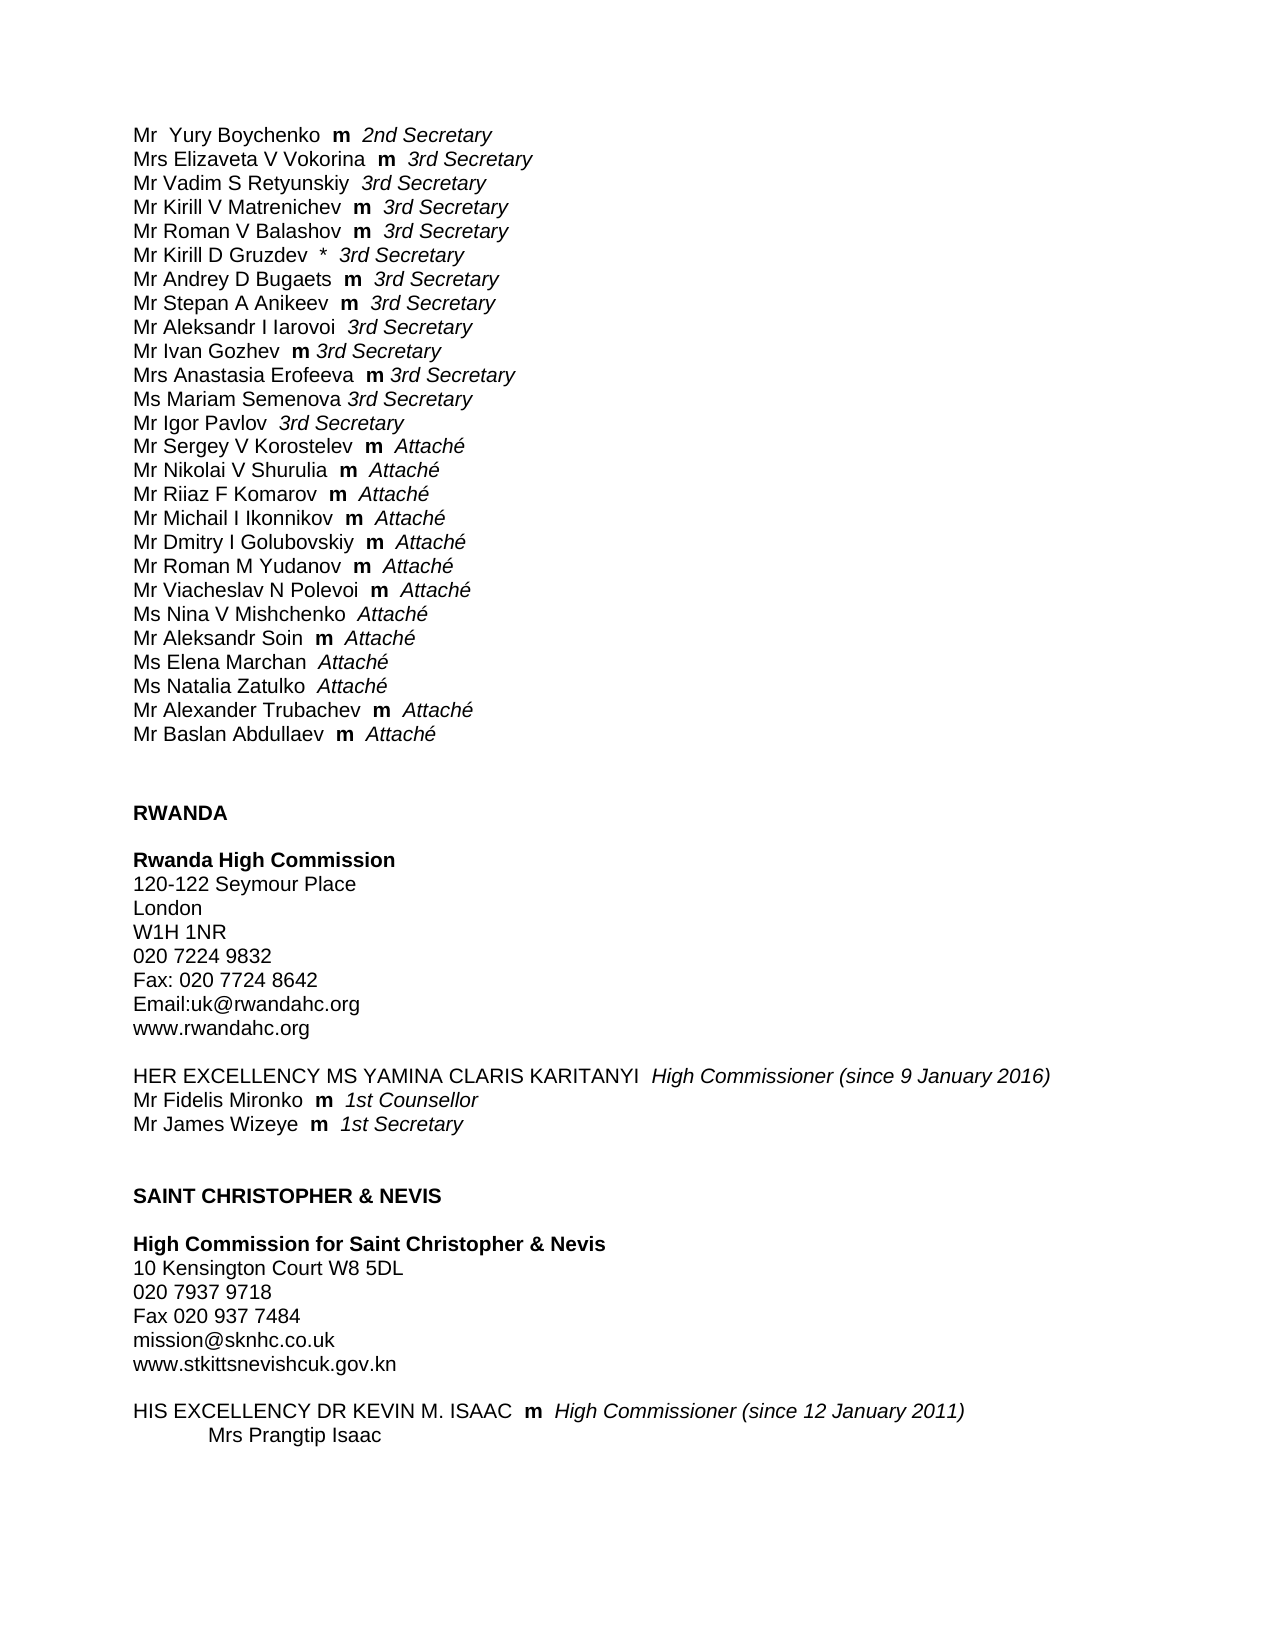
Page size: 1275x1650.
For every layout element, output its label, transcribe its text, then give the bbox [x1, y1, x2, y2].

text W1H 1NR [133, 920, 1181, 944]
text Mr Roman V Balashov m 3rd Secretary [133, 219, 1181, 243]
text Mr Baslan Abdullaev m Attaché [133, 722, 1181, 746]
text Mr Kirill D Gruzdev * 3rd Secretary [133, 243, 1181, 267]
text Mr Sergey V Korostelev m Attaché [133, 434, 1181, 458]
text Mr Yury Boychenko m 2nd Secretary [133, 123, 1181, 147]
text mission@sknhc.co.uk [133, 1327, 1181, 1351]
text 120-122 Seymour Place [133, 872, 1181, 896]
text Mr Riiaz F Komarov m Attaché [133, 482, 1181, 506]
text Mr Fidelis Mironko m 1st Counsellor [133, 1088, 1181, 1112]
text www.rwandahc.org [133, 1016, 1181, 1040]
text Mrs Anastasia Erofeeva m 3rd Secretary [133, 362, 1181, 386]
text Mr Roman M Yudanov m Attaché [133, 554, 1181, 578]
text Ms Natalia Zatulko Attaché [133, 674, 1181, 698]
text Mr Ivan Gozhev m 3rd Secretary [133, 338, 1181, 362]
text 020 7937 9718 [133, 1279, 1181, 1303]
subtitle Mr Alexander Trubachev m Attaché [133, 698, 1181, 722]
text Mr Vadim S Retyunskiy 3rd Secretary [133, 171, 1181, 195]
text Fax 020 937 7484 [133, 1303, 1181, 1327]
text Fax: 020 7724 8642 [133, 968, 1181, 992]
text London [133, 896, 1181, 920]
text www.stkittsnevishcuk.gov.kn [133, 1351, 1181, 1375]
text Mr James Wizeye m 1st Secretary [133, 1112, 1181, 1136]
text Mr Kirill V Matrenichev m 3rd Secretary [133, 195, 1181, 219]
text Mr Viacheslav N Polevoi m Attaché [133, 578, 1181, 602]
text Ms Elena Marchan Attaché [133, 650, 1181, 674]
text Mrs Prangtip Isaac [133, 1423, 1181, 1447]
text Mr Igor Pavlov 3rd Secretary [133, 410, 1181, 434]
text Email:uk@rwandahc.org [133, 992, 1181, 1016]
text Mr Aleksandr I Iarovoi 3rd Secretary [133, 314, 1181, 338]
text Ms Mariam Semenova 3rd Secretary [133, 386, 1181, 410]
text Mr Stepan A Anikeev m 3rd Secretary [133, 291, 1181, 314]
text Mr Dmitry I Golubovskiy m Attaché [133, 530, 1181, 554]
text HIS EXCELLENCY DR KEVIN M. ISAAC m High Commissioner (since 12 January 2011) [133, 1399, 1181, 1423]
text 020 7224 9832 [133, 944, 1181, 968]
text 10 Kensington Court W8 5DL [133, 1256, 1181, 1279]
subtitle RWANDA [133, 800, 1181, 824]
text Rwanda High Commission [133, 848, 1181, 872]
text Mr Michail I Ikonnikov m Attaché [133, 506, 1181, 530]
text Mr Aleksandr Soin m Attaché [133, 626, 1181, 650]
text Mrs Elizaveta V Vokorina m 3rd Secretary [133, 147, 1181, 171]
text HER EXCELLENCY MS YAMINA CLARIS KARITANYI High Commissioner (since 9 January 2016) [133, 1064, 1181, 1088]
text Mr Nikolai V Shurulia m Attaché [133, 458, 1181, 482]
text SAINT CHRISTOPHER & NEVIS [133, 1184, 1181, 1208]
text Mr Andrey D Bugaets m 3rd Secretary [133, 267, 1181, 291]
text High Commission for Saint Christopher & Nevis [133, 1232, 1181, 1256]
text Ms Nina V Mishchenko Attaché [133, 602, 1181, 626]
